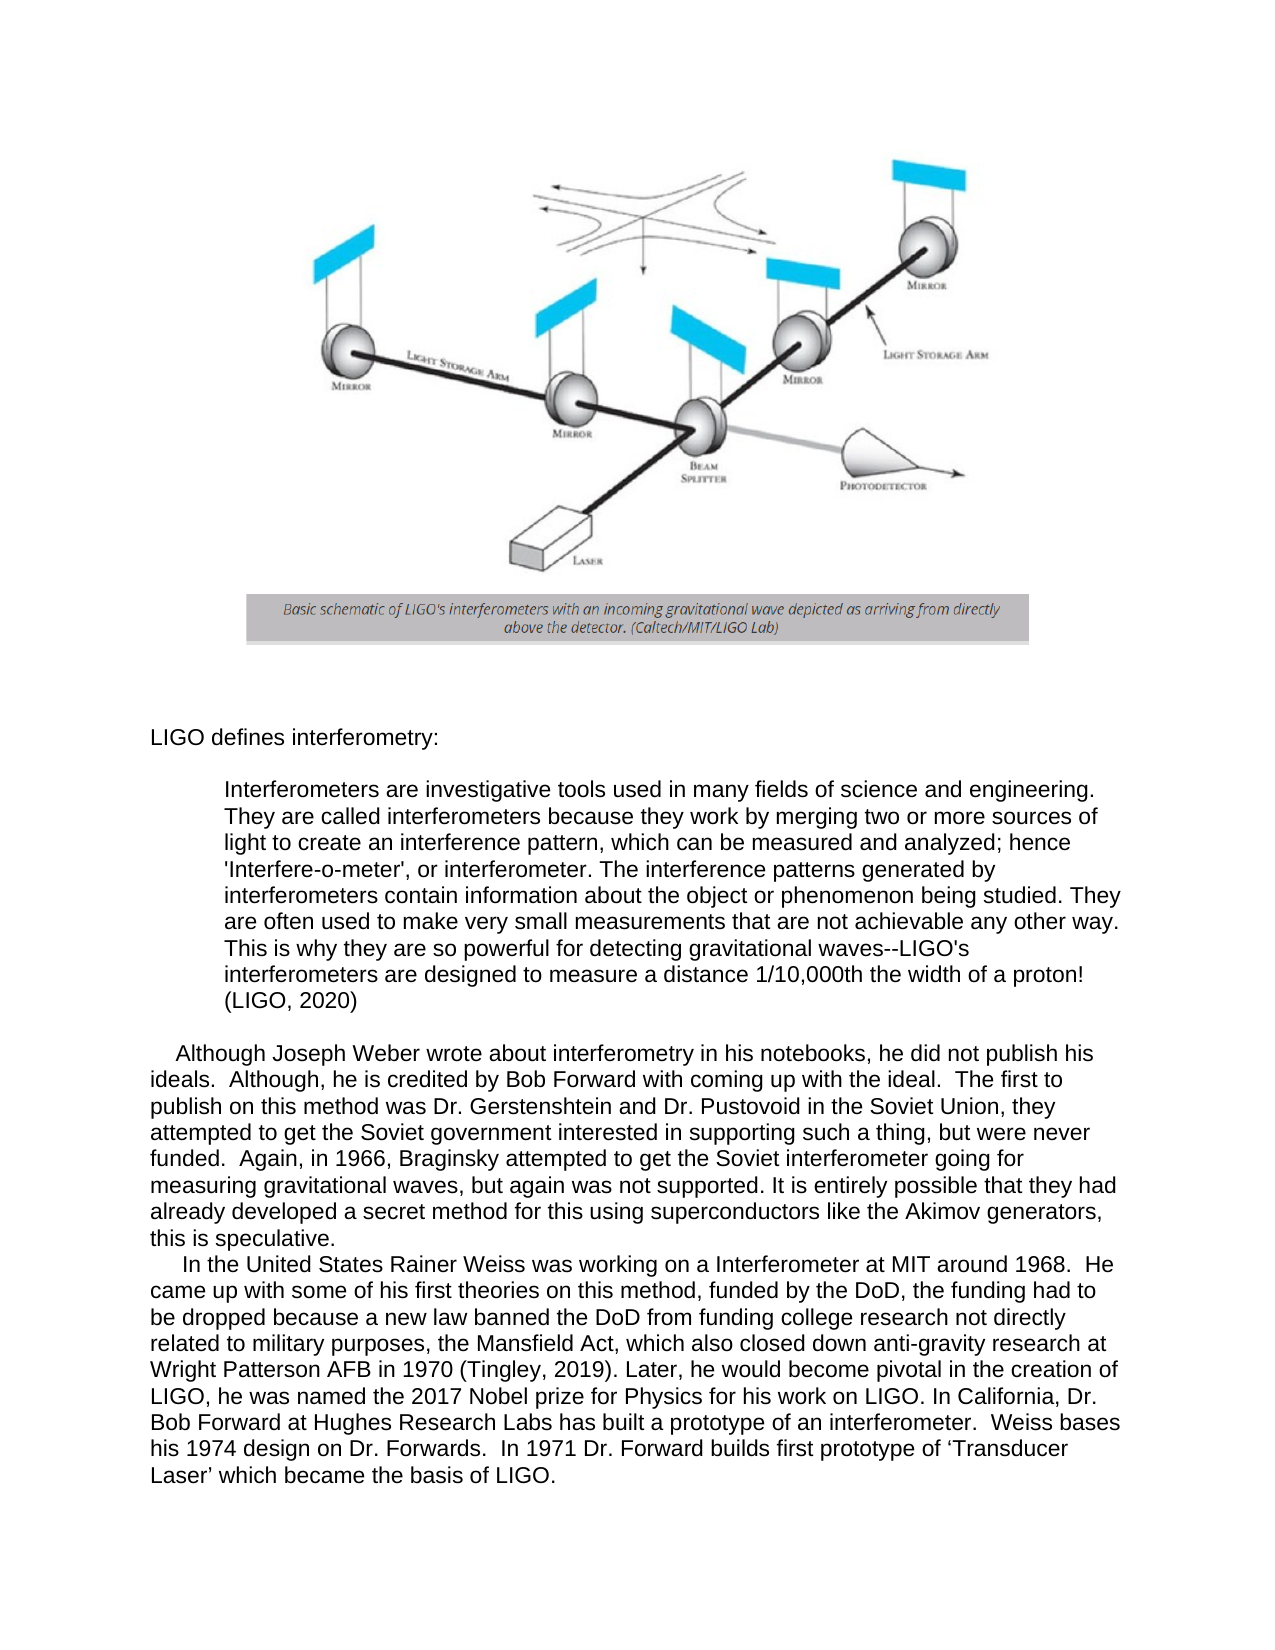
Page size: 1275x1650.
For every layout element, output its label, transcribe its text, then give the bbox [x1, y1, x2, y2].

picture [246, 150, 1029, 645]
text Interferometers are investigative tools used in many fields of science and engineering. They are called interferometers because they work by merging two or more sources of light to create an interference pattern, which can be measured and analyzed; hence 'Interfere-o-meter', or interferometer. The interference patterns generated by interferometers contain information about the object or phenomenon being studied. They are often used to make very small measurements that are not achievable any other way. This is why they are so powerful for detecting gravitational waves--LIGO's interferometers are designed to measure a distance 1/10,000th the width of a proton! [224, 776, 1125, 987]
text In the United States Rainer Weiss was working on a Interferometer at MIT around 1968. He came up with some of his first theories on this method, funded by the DoD, the funding had to be dropped because a new law banned the DoD from funding college research not directly related to military purposes, the Mansfield Act, which also closed down anti-gravity research at Wright Patterson AFB in 1970 (Tingley, 2019). Later, he would become pivotal in the creation of LIGO, he was named the 2017 Nobel prize for Physics for his work on LIGO. In California, Dr. Bob Forward at Hughes Research Labs has built a prototype of an interferometer. Weiss bases his 1974 design on Dr. Forwards. In 1971 Dr. Forward builds first prototype of ‘Transducer Laser’ which became the basis of LIGO. [150, 1251, 1125, 1488]
text (LIGO, 2020) [224, 987, 1125, 1014]
text LIGO defines interferometry: [150, 724, 1125, 750]
text Although Joseph Weber wrote about interferometry in his notebooks, he did not publish his ideals. Although, he is credited by Bob Forward with coming up with the ideal. The first to publish on this method was Dr. Gerstenshtein and Dr. Pustovoid in the Soviet Union, they attempted to get the Soviet government interested in supporting such a thing, but were never funded. Again, in 1966, Braginsky attempted to get the Soviet interferometer going for measuring gravitational waves, but again was not supported. It is entirely possible that they had already developed a secret method for this using superconductors like the Akimov generators, this is speculative. [150, 1040, 1125, 1251]
